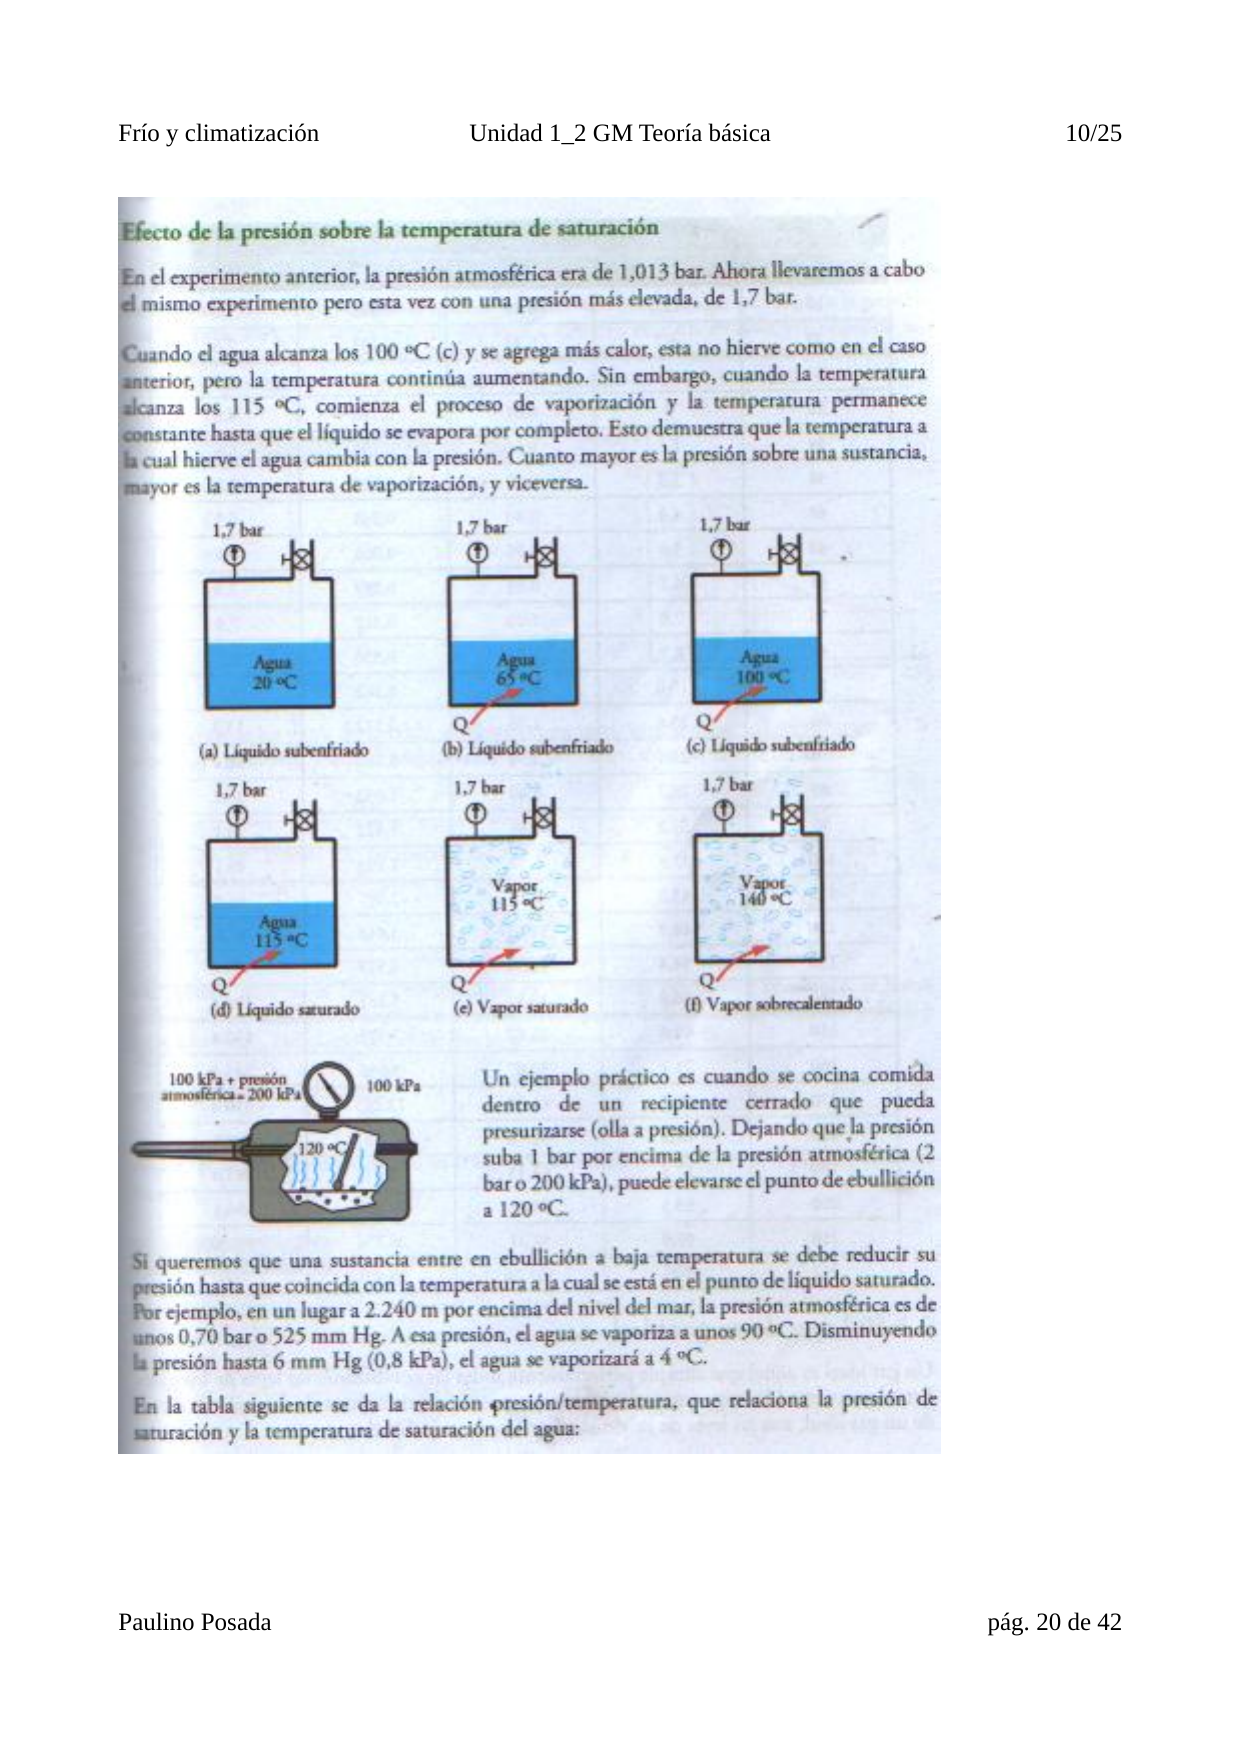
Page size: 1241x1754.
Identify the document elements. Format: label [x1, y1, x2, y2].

picture [118, 197, 941, 1454]
